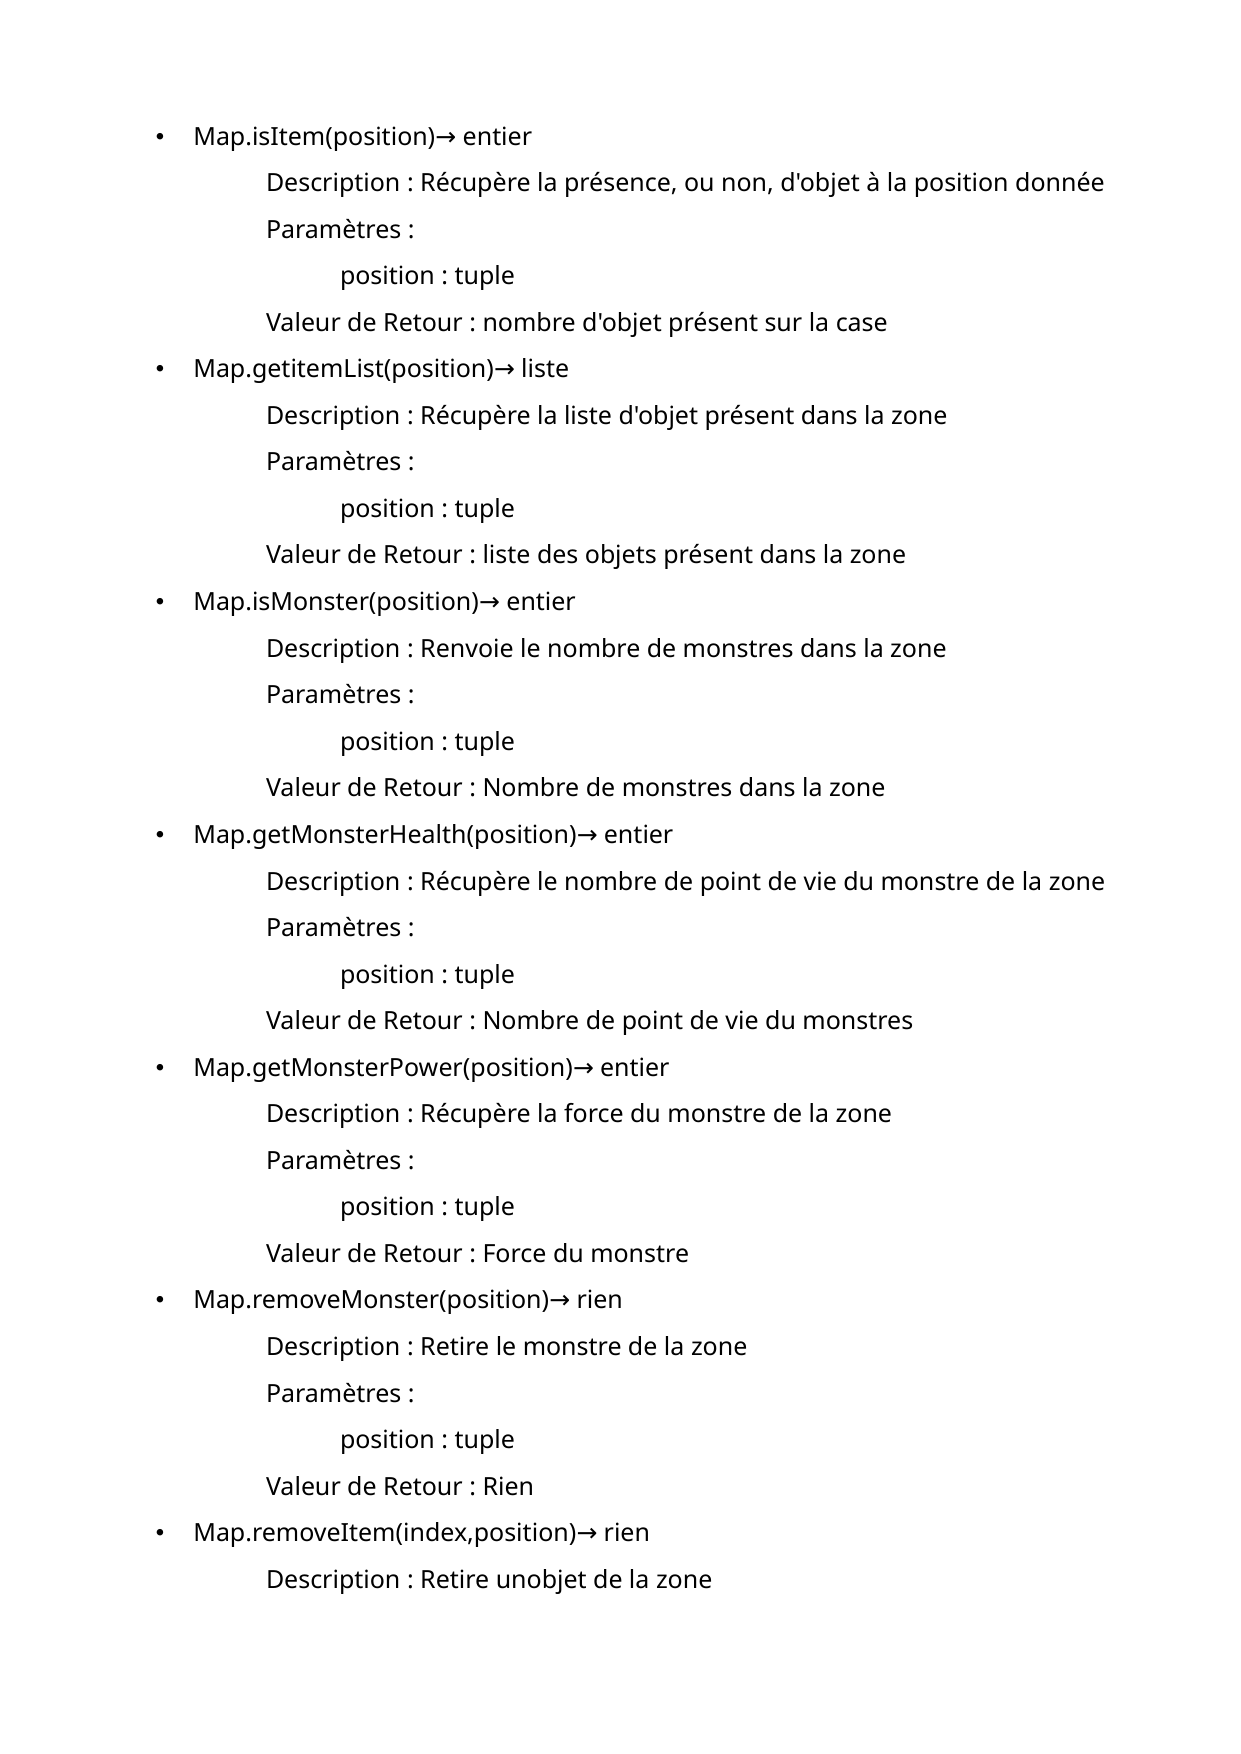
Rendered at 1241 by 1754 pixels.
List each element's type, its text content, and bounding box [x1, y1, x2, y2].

list Map.removeItem(index,position)→ rien [156, 1515, 1122, 1549]
text Valeur de Retour : Force du monstre [118, 1236, 1122, 1270]
text Description : Récupère le nombre de point de vie du monstre de la zone [118, 863, 1122, 897]
list Map.isItem(position)→ entier [156, 118, 1122, 152]
text Description : Retire unobjet de la zone [118, 1562, 1122, 1596]
list Map.getMonsterPower(position)→ entier [156, 1049, 1122, 1083]
text position : tuple [118, 1422, 1122, 1456]
text Paramètres : [118, 211, 1122, 245]
text Description : Renvoie le nombre de monstres dans la zone [118, 630, 1122, 664]
text Valeur de Retour : nombre d'objet présent sur la case [118, 304, 1122, 338]
text Valeur de Retour : Nombre de point de vie du monstres [118, 1003, 1122, 1037]
text position : tuple [118, 1189, 1122, 1223]
text position : tuple [118, 258, 1122, 292]
text Paramètres : [118, 1375, 1122, 1409]
text Description : Récupère la force du monstre de la zone [118, 1096, 1122, 1130]
text Valeur de Retour : liste des objets présent dans la zone [118, 537, 1122, 571]
text Description : Récupère la présence, ou non, d'objet à la position donnée [118, 165, 1122, 199]
text Valeur de Retour : Nombre de monstres dans la zone [118, 770, 1122, 804]
text Paramètres : [118, 1142, 1122, 1177]
text Paramètres : [118, 910, 1122, 944]
list Map.isMonster(position)→ entier [156, 584, 1122, 618]
list Map.getitemList(position)→ liste [156, 351, 1122, 385]
text position : tuple [118, 723, 1122, 757]
text Valeur de Retour : Rien [118, 1468, 1122, 1502]
list Map.removeMonster(position)→ rien [156, 1282, 1122, 1316]
text position : tuple [118, 956, 1122, 990]
text position : tuple [118, 491, 1122, 525]
text Description : Récupère la liste d'objet présent dans la zone [118, 397, 1122, 432]
text Paramètres : [118, 444, 1122, 478]
list Map.getMonsterHealth(position)→ entier [156, 817, 1122, 851]
text Description : Retire le monstre de la zone [118, 1329, 1122, 1363]
text Paramètres : [118, 677, 1122, 711]
